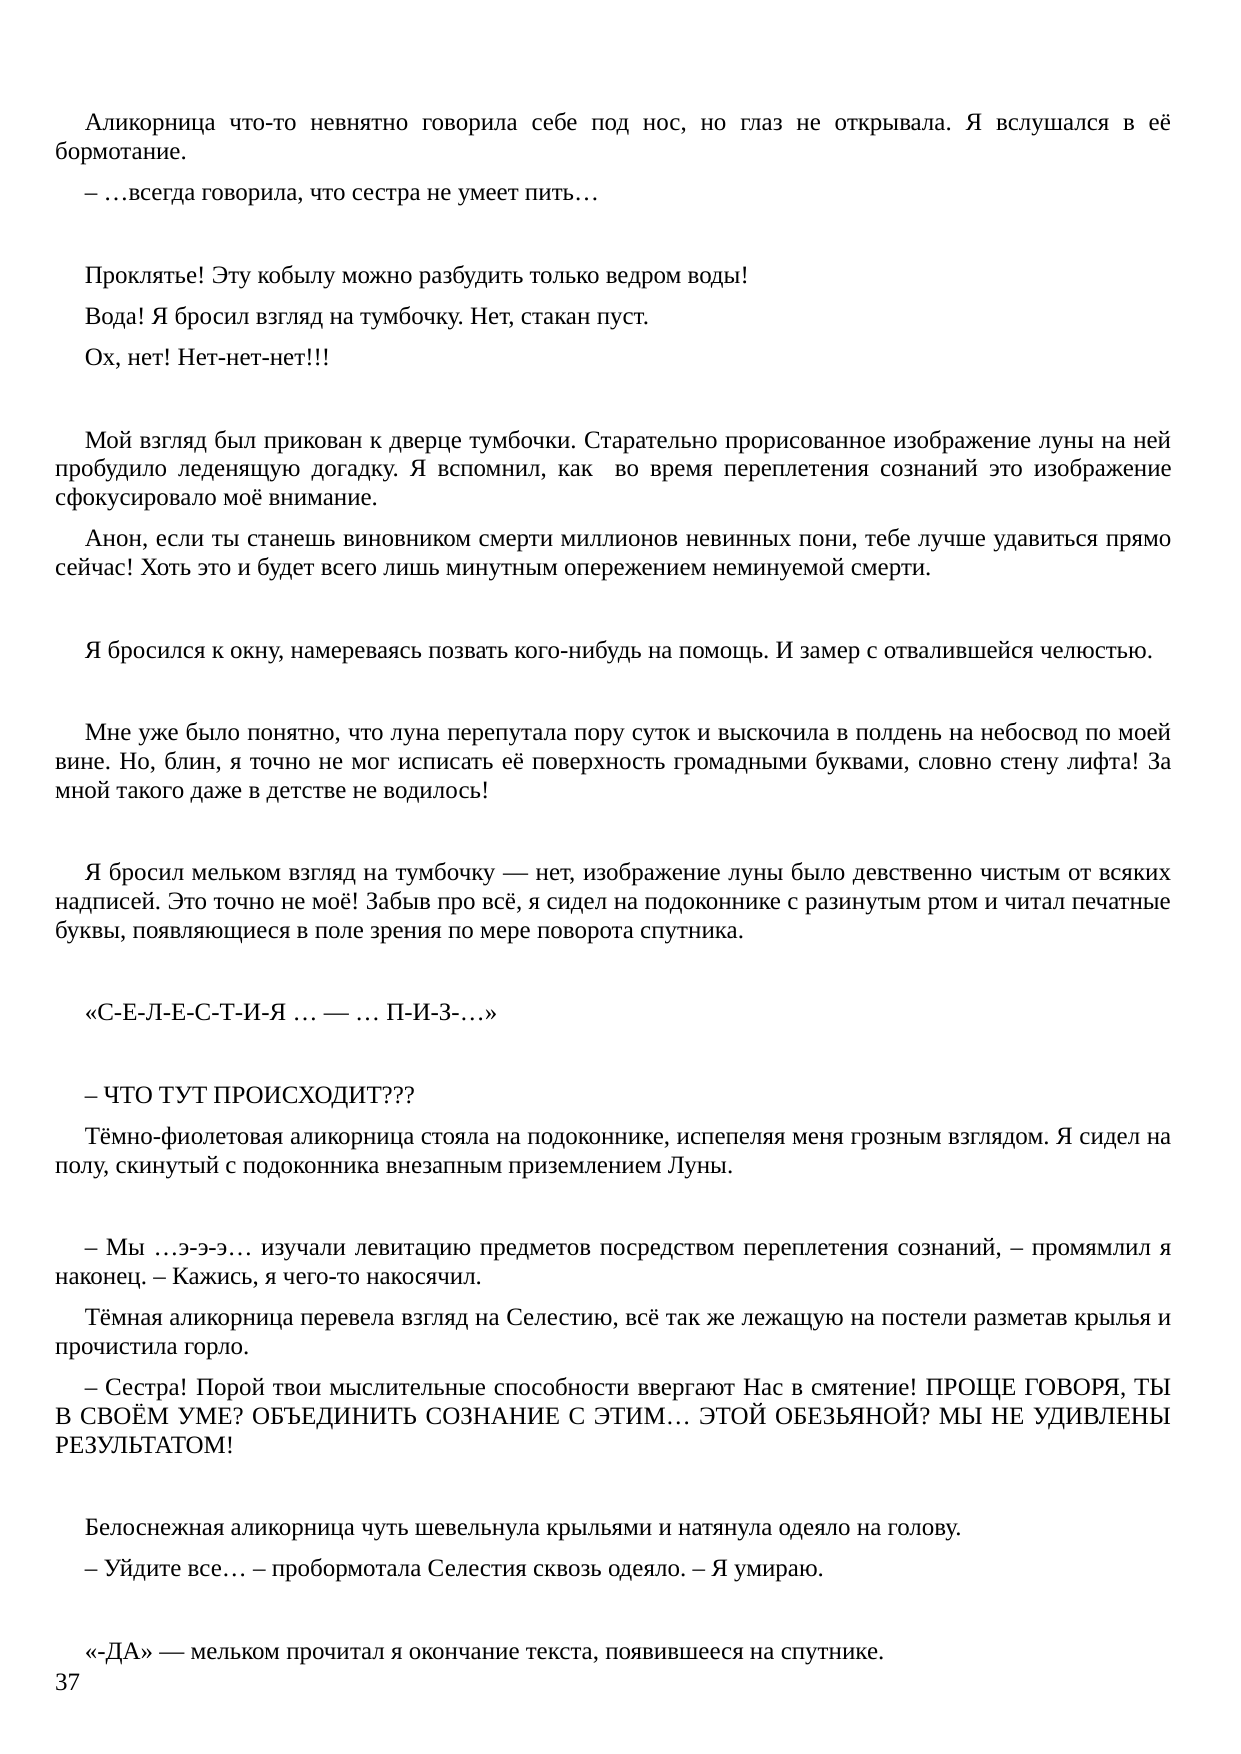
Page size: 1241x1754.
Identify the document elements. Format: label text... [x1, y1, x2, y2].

text Тёмно-фиолетовая аликорница стояла на подоконнике, испепеляя меня грозным взглядом. Я сидел на полу, скинутый с подоконника внезапным приземлением Луны. [55, 1121, 1173, 1178]
text Проклятье! Эту кобылу можно разбудить только ведром воды! [55, 260, 1173, 288]
text Мне уже было понятно, что луна перепутала пору суток и выскочила в полдень на небосвод по моей вине. Но, блин, я точно не мог исписать её поверхность громадными буквами, словно стену лифта! За мной такого даже в детстве не водилось! [55, 717, 1173, 803]
text Я бросил мельком взгляд на тумбочку — нет, изображение луны было девственно чистым от всяких надписей. Это точно не моё! Забыв про всё, я сидел на подоконнике с разинутым ртом и читал печатные буквы, появляющиеся в поле зрения по мере поворота спутника. [55, 857, 1173, 943]
text Белоснежная аликорница чуть шевельнула крыльями и натянула одеяло на голову. [55, 1512, 1173, 1541]
text Аликорница что-то невнятно говорила себе под нос, но глаз не открывала. Я вслушался в её бормотание. [55, 107, 1173, 165]
text Ох, нет! Нет-нет-нет!!! [55, 342, 1173, 371]
text «С-Е-Л-Е-С-Т-И-Я … — … П-И-З-…» [55, 997, 1173, 1026]
text – ЧТО ТУТ ПРОИСХОДИТ??? [55, 1080, 1173, 1108]
text Я бросился к окну, намереваясь позвать кого-нибудь на помощь. И замер с отвалившейся челюстью. [55, 635, 1173, 663]
text Тёмная аликорница перевела взгляд на Селестию, всё так же лежащую на постели разметав крылья и прочистила горло. [55, 1302, 1173, 1360]
text – …всегда говорила, что сестра не умеет пить… [55, 177, 1173, 206]
text – Уйдите все… – пробормотала Селестия сквозь одеяло. – Я умираю. [55, 1553, 1173, 1582]
text Вода! Я бросил взгляд на тумбочку. Нет, стакан пуст. [55, 301, 1173, 330]
text «-ДА» — мельком прочитал я окончание текста, появившееся на спутнике. [55, 1636, 1173, 1665]
text Анон, если ты станешь виновником смерти миллионов невинных пони, тебе лучше удавиться прямо сейчас! Хоть это и будет всего лишь минутным опережением неминуемой смерти. [55, 523, 1173, 581]
text – Сестра! Порой твои мыслительные способности ввергают Нас в смятение! ПРОЩЕ ГОВОРЯ, ТЫ В СВОЁМ УМЕ? ОБЪЕДИНИТЬ СОЗНАНИЕ С ЭТИМ… ЭТОЙ ОБЕЗЬЯНОЙ? МЫ НЕ УДИВЛЕНЫ РЕЗУЛЬТАТОМ! [55, 1372, 1173, 1458]
text – Мы …э-э-э… изучали левитацию предметов посредством переплетения сознаний, – промямлил я наконец. – Кажись, я чего-то накосячил. [55, 1232, 1173, 1290]
text Мой взгляд был прикован к дверце тумбочки. Старательно прорисованное изображение луны на ней пробудило леденящую догадку. Я вспомнил, как во время переплетения сознаний это изображение сфокусировало моё внимание. [55, 425, 1173, 511]
